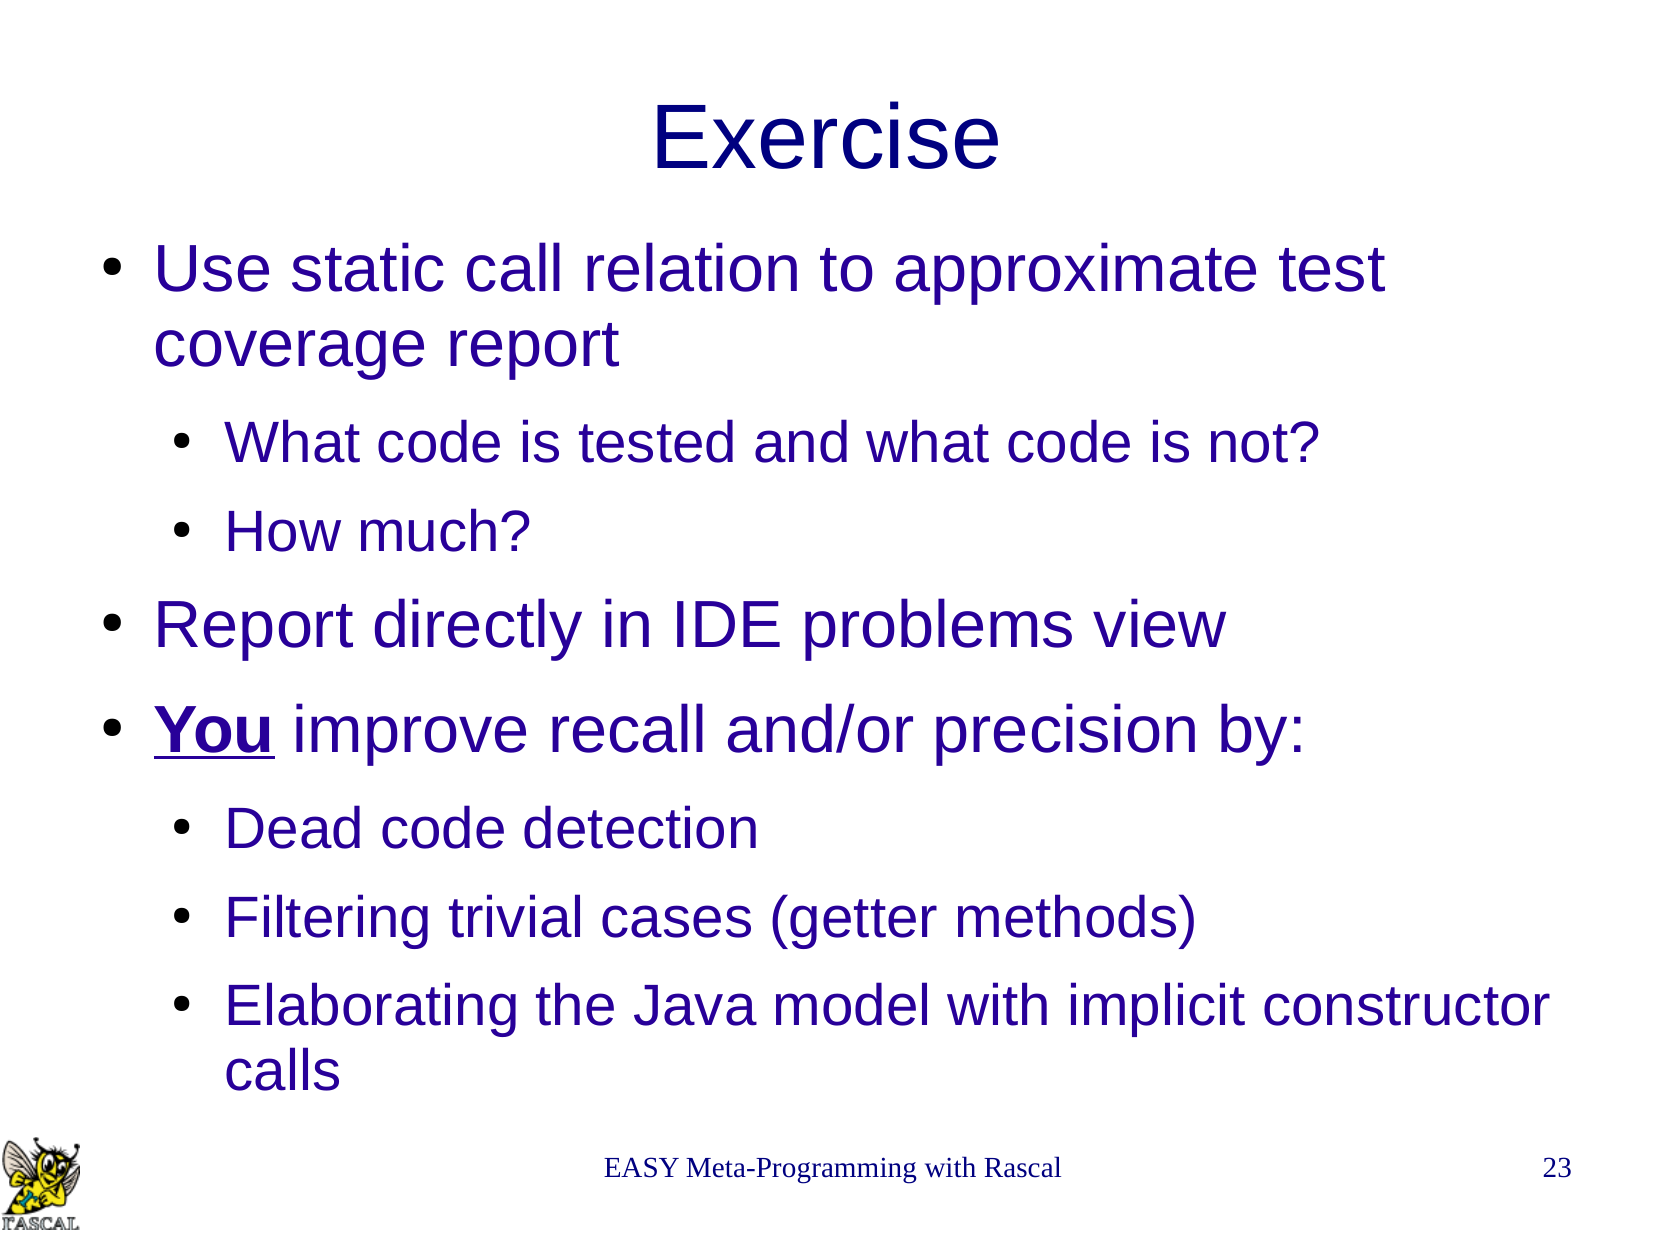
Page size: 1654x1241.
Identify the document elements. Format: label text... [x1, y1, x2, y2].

list Use static call relation to approximate test coverage report What code is tested and what code is not? How much? Report directly in IDE problems view You improve recall and/or precision by: Dead code detection Filtering trivial cases (getter methods) Elaborating the Java model with implicit constructor calls [82, 230, 1571, 951]
title Exercise [82, 32, 1571, 230]
picture [1, 1137, 80, 1230]
